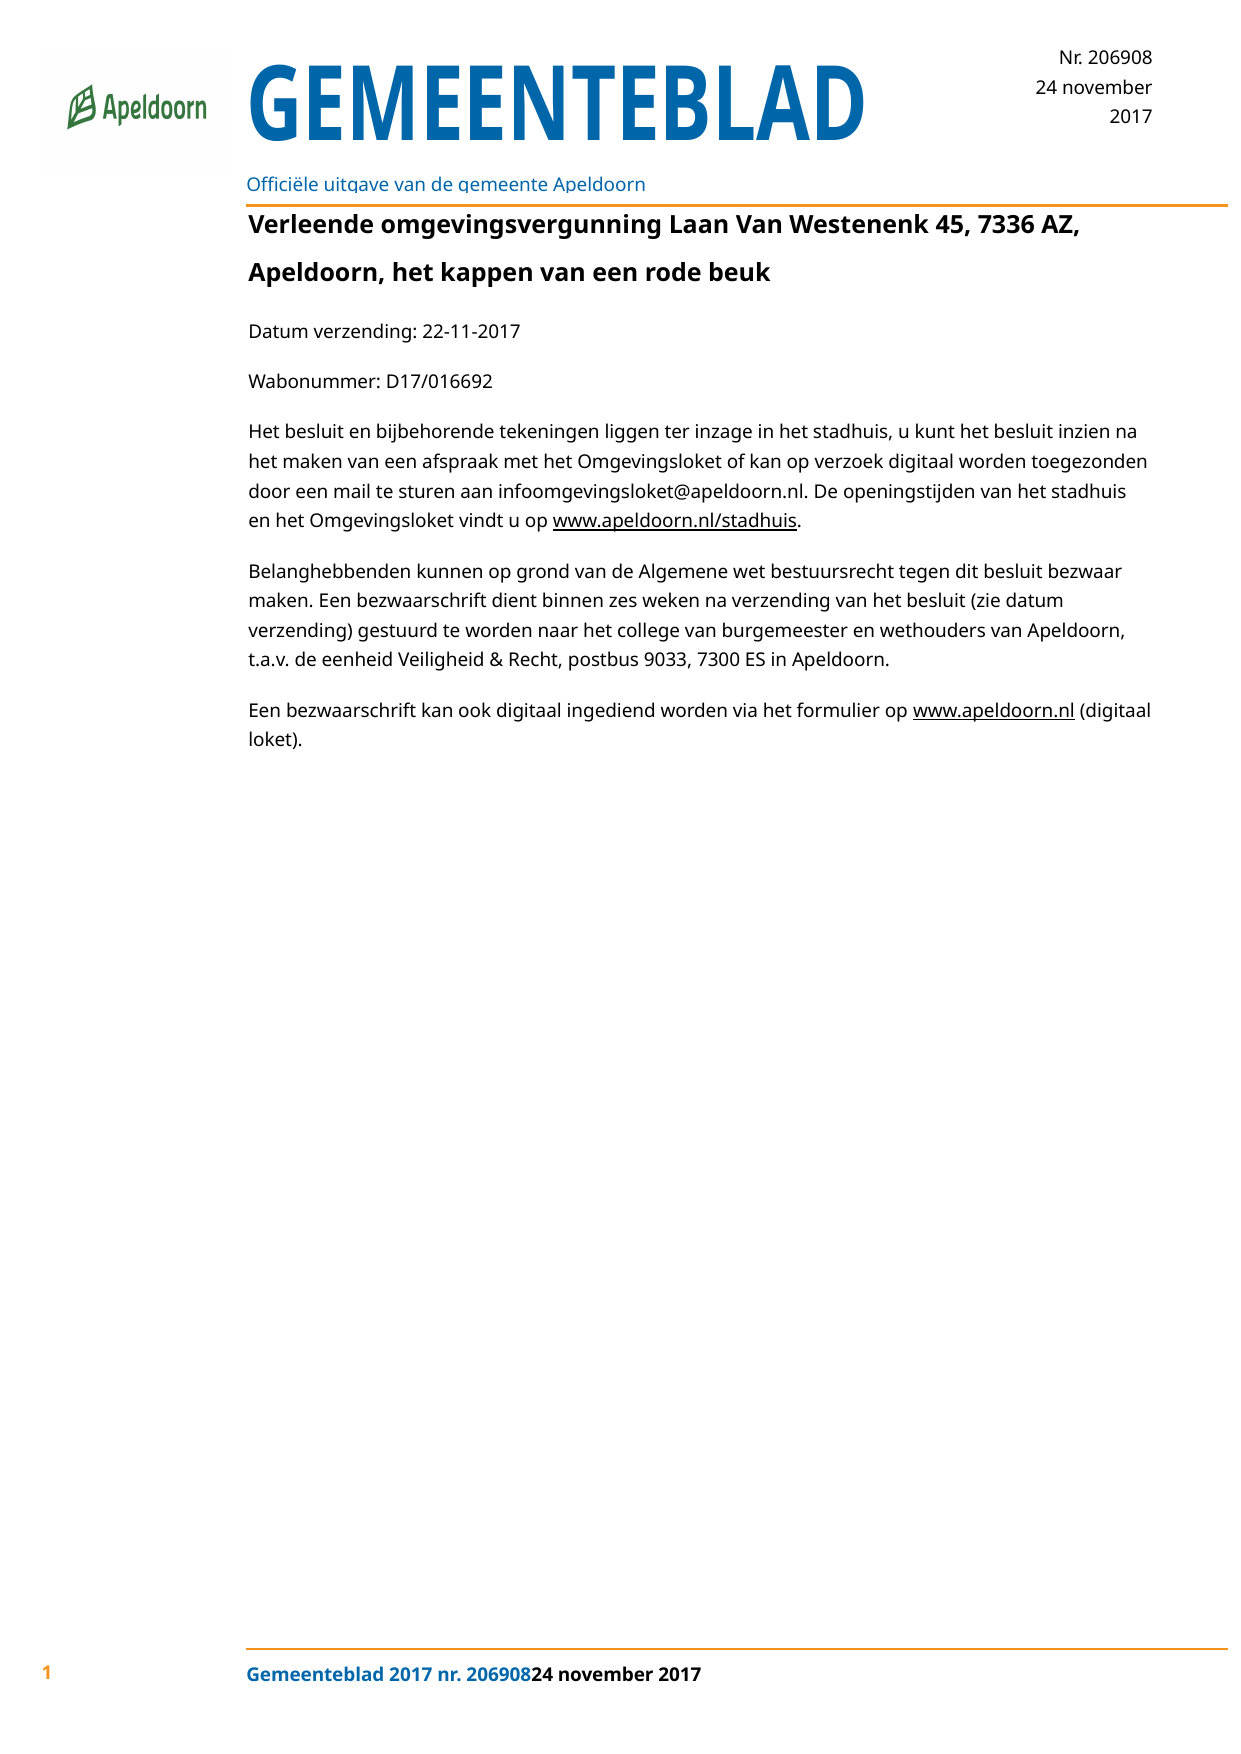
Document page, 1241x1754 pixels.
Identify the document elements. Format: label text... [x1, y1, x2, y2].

text Belanghebbenden kunnen op grond van de Algemene wet bestuursrecht tegen dit besluit bezwaar maken. Een bezwaarschrift dient binnen zes weken na verzending van het besluit (zie datum verzending) gestuurd te worden naar het college van burgemeester en wethouders van Apeldoorn, t.a.v. de eenheid Veiligheid & Recht, postbus 9033, 7300 ES in Apeldoorn. [248, 558, 1152, 672]
text Een bezwaarschrift kan ook digitaal ingediend worden via het formulier op www.apeldoorn.nl (digitaal loket). [248, 697, 1152, 752]
text Wabonummer: D17/016692 [248, 368, 1152, 394]
text Verleende omgevingsvergunning Laan Van Westenenk 45, 7336 AZ, Apeldoorn, het kappen van een rode beuk [248, 207, 1152, 288]
text Het besluit en bijbehorende tekeningen liggen ter inzage in het stadhuis, u kunt het besluit inzien na het maken van een afspraak met het Omgevingsloket of kan op verzoek digitaal worden toegezonden door een mail te sturen aan infoomgevingsloket@apeldoorn.nl. De openingstijden van het stadhuis en het Omgevingsloket vindt u op www.apeldoorn.nl/stadhuis. [248, 419, 1152, 533]
picture [41, 47, 231, 172]
text Datum verzending: 22-11-2017 [248, 318, 1152, 344]
